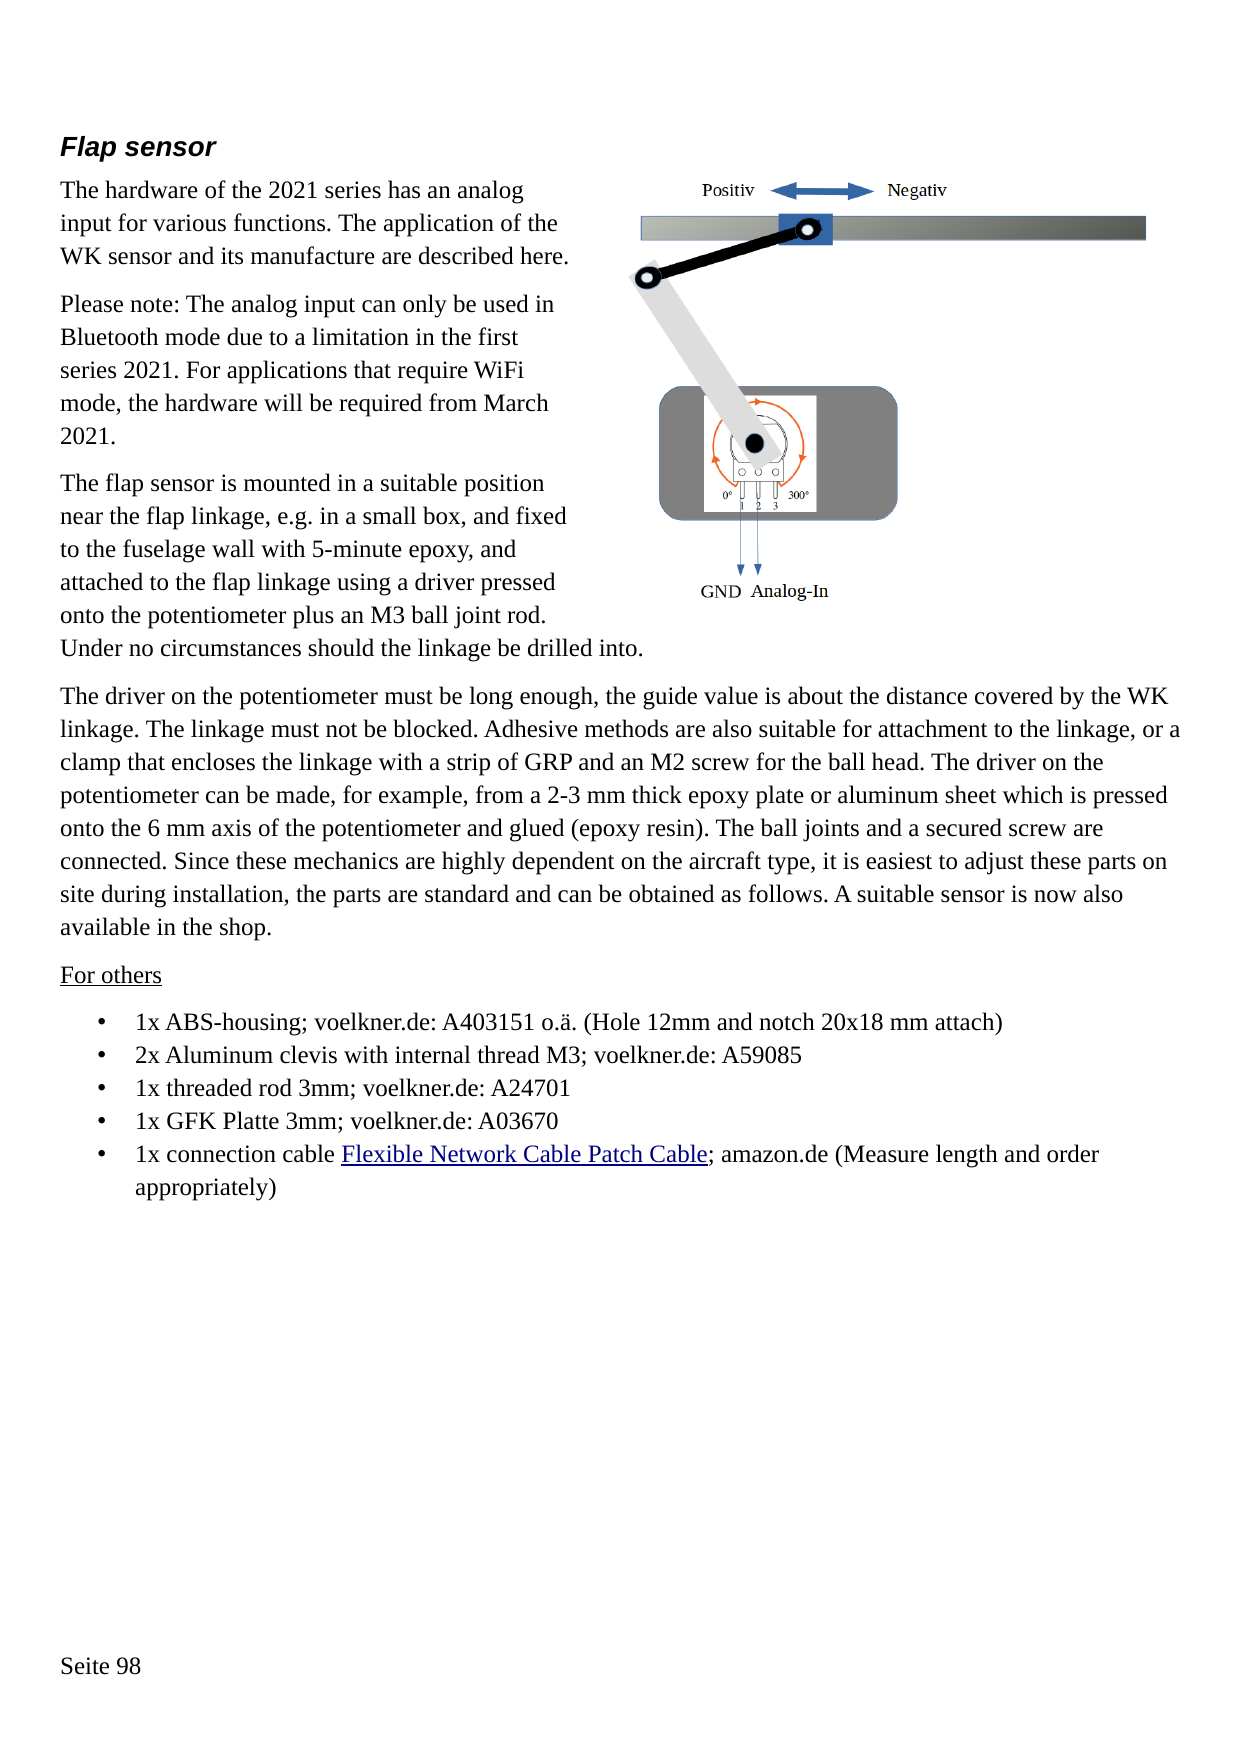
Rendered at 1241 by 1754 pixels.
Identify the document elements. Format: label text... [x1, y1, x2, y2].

text For others [60, 960, 1207, 988]
list 2x Aluminum clevis with internal thread M3; voelkner.de: A59085 [97, 1040, 1207, 1069]
picture [577, 154, 1178, 620]
text Please note: The analog input can only be used in Bluetooth mode due to a limitation in the first series 2021. For applications that require WiFi mode, the hardware will be required from March 2021. [60, 289, 577, 449]
list 1x ABS-housing; voelkner.de: A403151 o.ä. (Hole 12mm and notch 20x18 mm attach) [97, 1007, 1207, 1036]
list 1x GFK Platte 3mm; voelkner.de: A03670 [97, 1106, 1207, 1135]
text The flap sensor is mounted in a suitable position near the flap linkage, e.g. in a small box, and fixed to the fuselage wall with 5-minute epoxy, and attached to the flap linkage using a driver pressed onto the potentiometer plus an M3 ball joint rod. Under no circumstances should the linkage be drilled into. [60, 468, 1207, 662]
list 1x threaded rod 3mm; voelkner.de: A24701 [97, 1073, 1207, 1102]
text [1178, 289, 1207, 449]
text The driver on the potentiometer must be long enough, the guide value is about the distance covered by the WK linkage. The linkage must not be blocked. Adhesive methods are also suitable for attachment to the linkage, or a clamp that encloses the linkage with a strip of GRP and an M2 screw for the ball head. The driver on the potentiometer can be made, for example, from a 2-3 mm thick epoxy plate or aluminum sheet which is pressed onto the 6 mm axis of the potentiometer and glued (epoxy resin). The ball joints and a secured screw are connected. Since these mechanics are highly dependent on the aircraft type, it is easiest to adjust these parts on site during installation, the parts are standard and can be obtained as follows. A suitable sensor is now also available in the shop. [60, 681, 1207, 941]
list 1x connection cable Flexible Network Cable Patch Cable; amazon.de (Measure length and order appropriately) [97, 1139, 1207, 1201]
subtitle Flap sensor [60, 131, 1207, 162]
text The hardware of the 2021 series has an analog input for various functions. The application of the WK sensor and its manufacture are described here. [60, 175, 577, 270]
